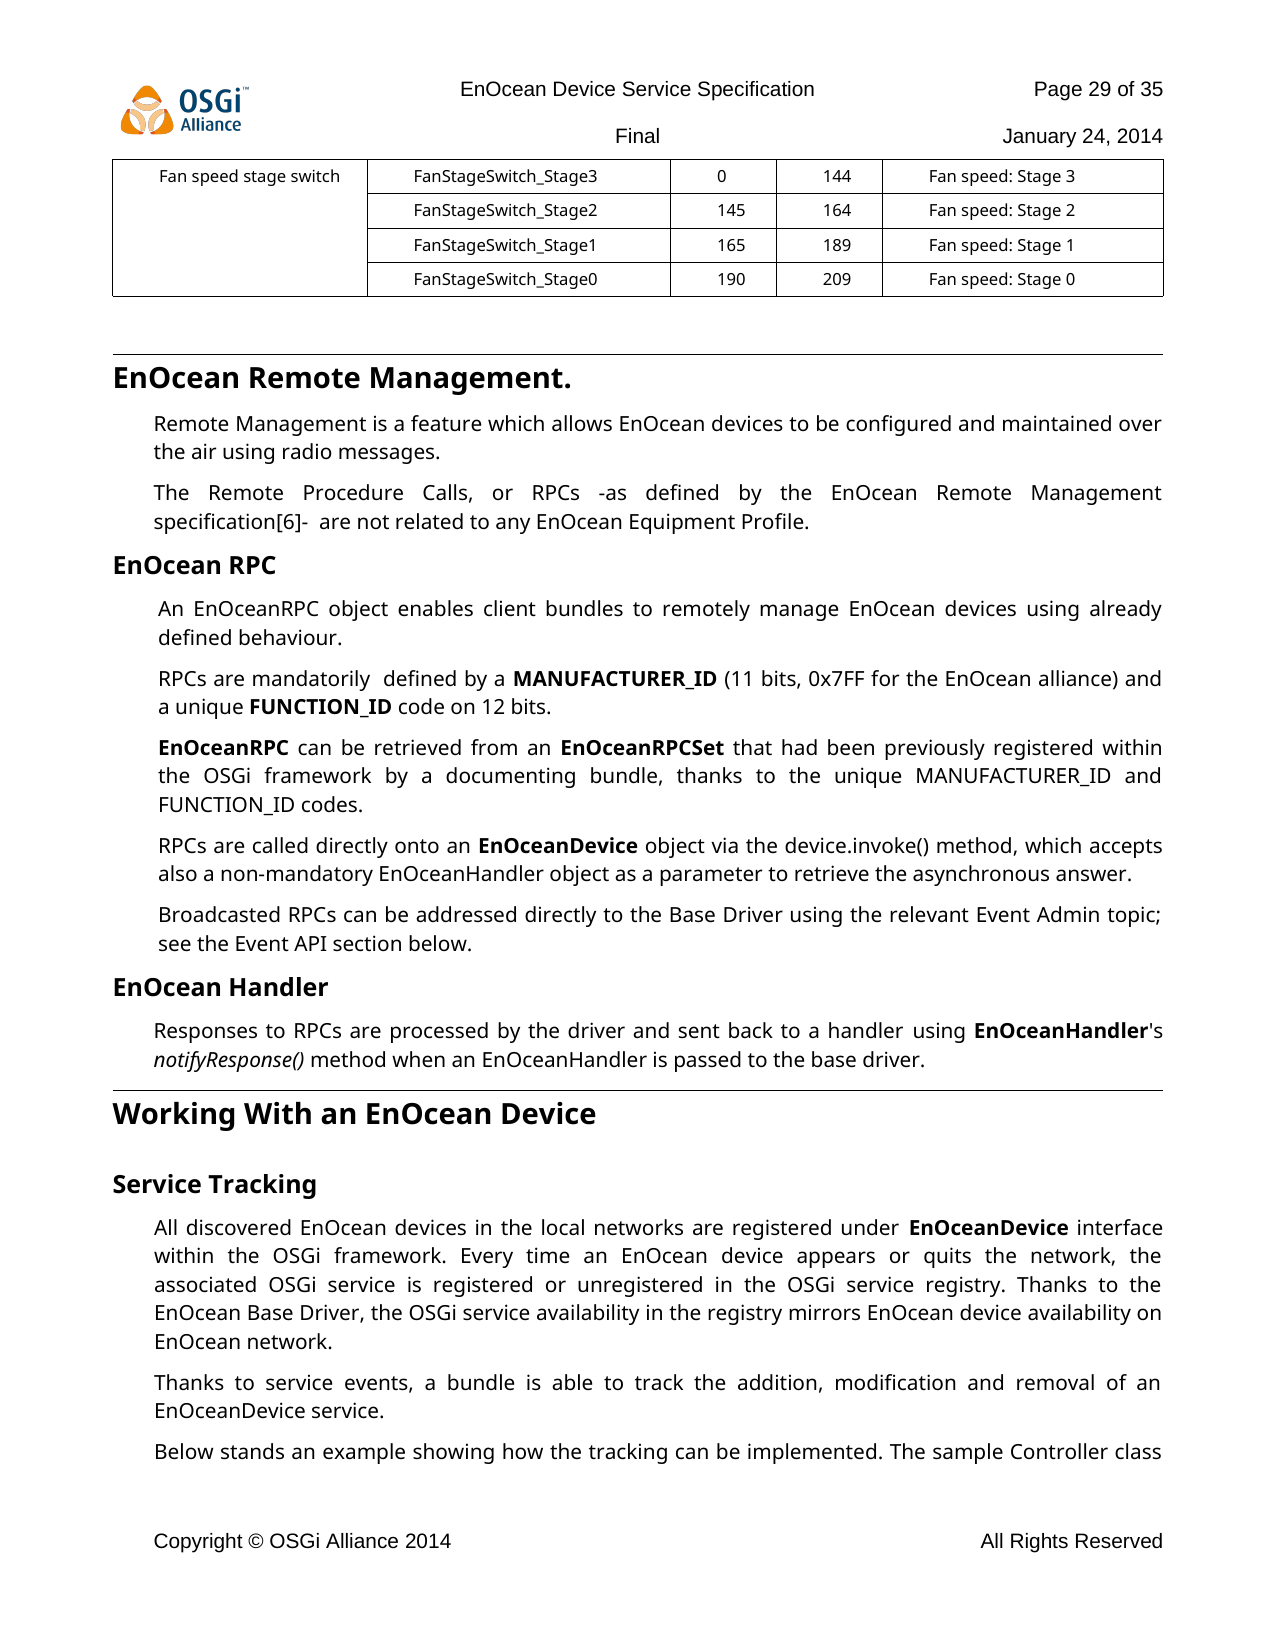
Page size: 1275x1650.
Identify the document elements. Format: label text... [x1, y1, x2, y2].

table_cell Fan speed: Stage 2 [883, 194, 1163, 227]
picture [113, 78, 257, 142]
table_cell FanStageSwitch_Stage3 [368, 160, 670, 193]
subtitle Service Tracking [112, 1167, 1163, 1201]
text RPCs are mandatorily defined by a MANUFACTURER_ID (11 bits, 0x7FF for the EnOcean alliance) and a unique FUNCTION_ID code on 12 bits. [158, 664, 1163, 721]
table_cell 164 [777, 194, 882, 227]
table_cell FanStageSwitch_Stage1 [368, 229, 670, 262]
text RPCs are called directly onto an EnOceanDevice object via the device.invoke() method, which accepts also a non-mandatory EnOceanHandler object as a parameter to retrieve the asynchronous answer. [158, 831, 1163, 888]
table_cell 165 [671, 229, 776, 262]
text Broadcasted RPCs can be addressed directly to the Base Driver using the relevant Event Admin topic; see the Event API section below. [158, 900, 1163, 957]
text Thanks to service events, a bundle is able to track the addition, modification and removal of an EnOceanDevice service. [154, 1368, 1163, 1425]
table_cell FanStageSwitch_Stage0 [368, 263, 670, 296]
text EnOceanRPC can be retrieved from an EnOceanRPCSet that had been previously registered within the OSGi framework by a documenting bundle, thanks to the unique MANUFACTURER_ID and FUNCTION_ID codes. [158, 733, 1163, 818]
table_cell 189 [777, 229, 882, 262]
subtitle EnOcean Handler [112, 970, 1163, 1004]
subtitle Working With an EnOcean Device [112, 1091, 1163, 1133]
text Below stands an example showing how the tracking can be implemented. The sample Controller class [154, 1437, 1163, 1466]
table_cell Fan speed stage switch [113, 160, 367, 296]
table_cell Fan speed: Stage 0 [883, 263, 1163, 296]
table_cell 0 [671, 160, 776, 193]
text All discovered EnOcean devices in the local networks are registered under EnOceanDevice interface within the OSGi framework. Every time an EnOcean device appears or quits the network, the associated OSGi service is registered or unregistered in the OSGi service registry. Thanks to the EnOcean Base Driver, the OSGi service availability in the registry mirrors EnOcean device availability on EnOcean network. [154, 1213, 1163, 1355]
subtitle EnOcean Remote Management. [112, 355, 1163, 397]
text An EnOceanRPC object enables client bundles to remotely manage EnOcean devices using already defined behaviour. [158, 594, 1163, 651]
table_cell 145 [671, 194, 776, 227]
subtitle EnOcean RPC [112, 548, 1163, 582]
table_cell 209 [777, 263, 882, 296]
table_cell Fan speed: Stage 1 [883, 229, 1163, 262]
table_cell 190 [671, 263, 776, 296]
table_cell 144 [777, 160, 882, 193]
text Responses to RPCs are processed by the driver and sent back to a handler using EnOceanHandler's notifyResponse() method when an EnOceanHandler is passed to the base driver. [153, 1016, 1163, 1073]
table_cell FanStageSwitch_Stage2 [368, 194, 670, 227]
table_cell Fan speed: Stage 3 [883, 160, 1163, 193]
text The Remote Procedure Calls, or RPCs -as defined by the EnOcean Remote Management specification[6].- are not related to any EnOcean Equipment Profile. [153, 478, 1163, 535]
text Remote Management is a feature which allows EnOcean devices to be configured and maintained over the air using radio messages. [153, 409, 1163, 466]
